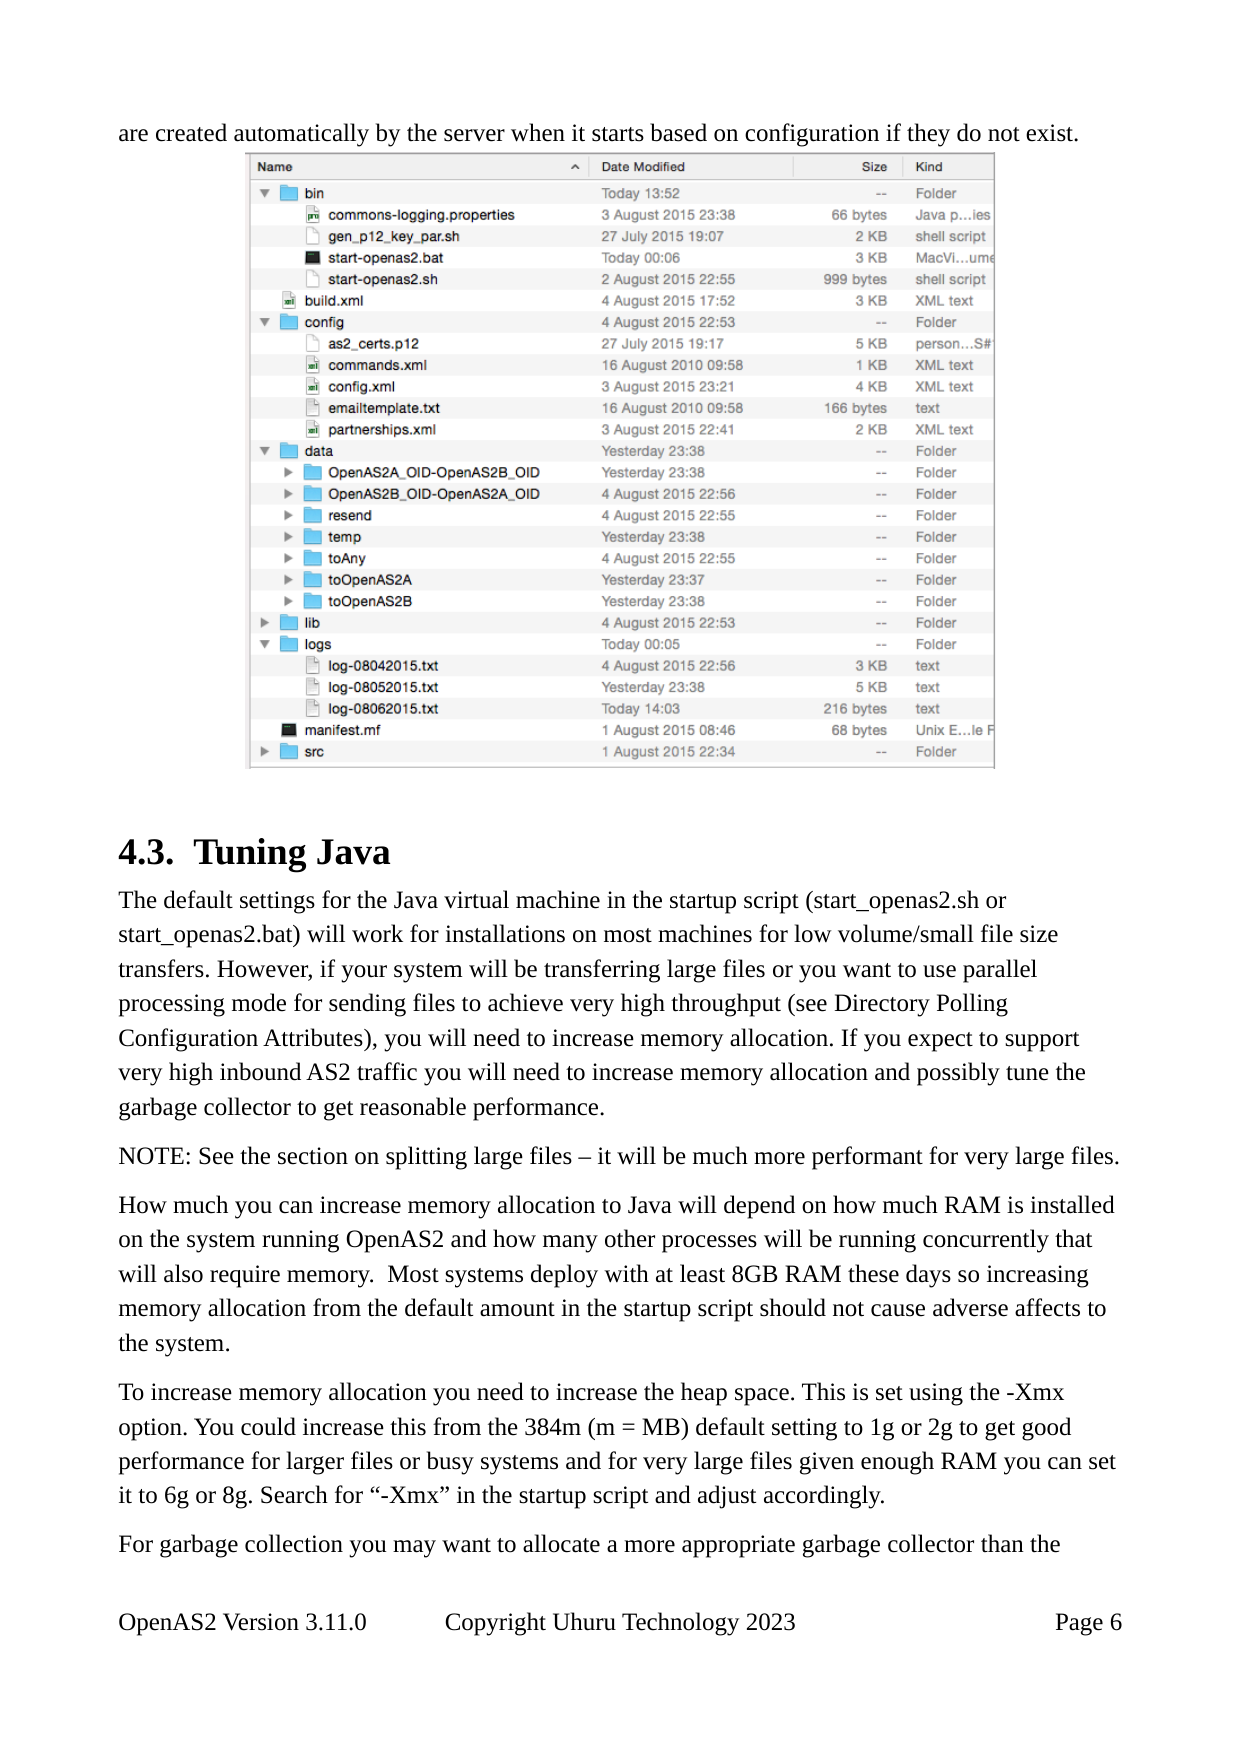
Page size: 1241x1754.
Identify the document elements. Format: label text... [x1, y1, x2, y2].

text are created automatically by the server when it starts based on configuration if they do not exist. [118, 118, 1122, 147]
picture [245, 152, 995, 769]
text How much you can increase memory allocation to Java will depend on how much RAM is installed on the system running OpenAS2 and how many other processes will be running concurrently that will also require memory. Most systems deploy with at least 8GB RAM these days so increasing memory allocation from the default amount in the startup script should not cause adverse affects to the system. [118, 1190, 1122, 1357]
text For garbage collection you may want to allocate a more appropriate garbage collector than the [118, 1529, 1122, 1558]
text The default settings for the Java virtual machine in the startup script (start_openas2.sh or start_openas2.bat) will work for installations on most machines for low volume/small file size transfers. However, if your system will be transferring large files or you want to use parallel processing mode for sending files to achieve very high throughput (see Directory Polling Configuration Attributes), you will need to increase memory allocation. If you expect to support very high inbound AS2 traffic you will need to increase memory allocation and possibly tune the garbage collector to get reasonable performance. [118, 885, 1122, 1121]
text NOTE: See the section on splitting large files – it will be much more performant for very large files. [118, 1141, 1122, 1170]
subtitle Tuning Java [118, 829, 1122, 873]
text To increase memory allocation you need to increase the heap space. This is set using the -Xmx option. You could increase this from the 384m (m = MB) default setting to 1g or 2g to get good performance for larger files or busy systems and for very large files given enough RAM you can set it to 6g or 8g. Search for “-Xmx” in the startup script and adjust accordingly. [118, 1377, 1122, 1509]
